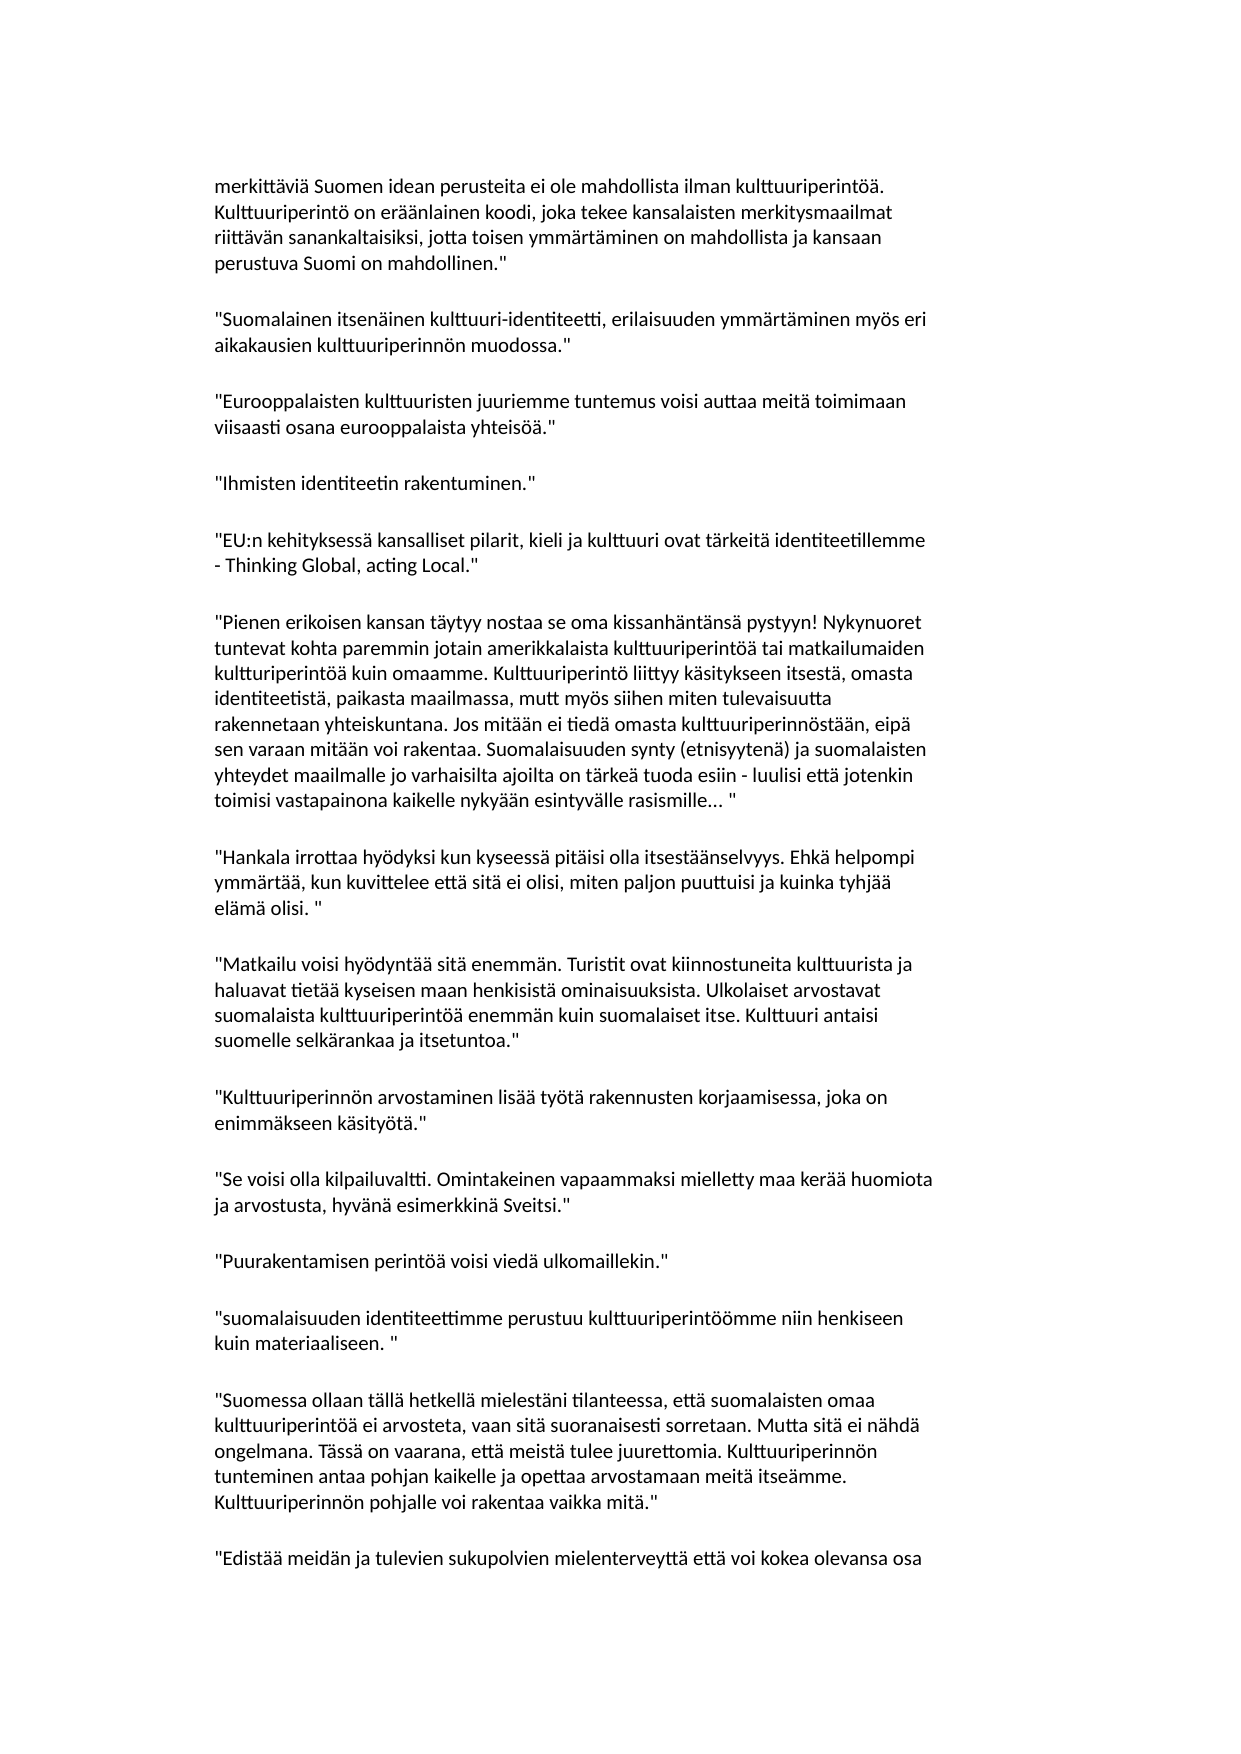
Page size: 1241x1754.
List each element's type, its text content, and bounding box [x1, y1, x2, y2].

table_cell "Se voisi olla kilpailuvaltti. Omintakeinen vapaammaksi mielletty maa kerää huomiota ja arvostusta, hyvänä esimerkkinä Sveitsi." [214, 1143, 952, 1225]
table_cell "Suomessa ollaan tällä hetkellä mielestäni tilanteessa, että suomalaisten omaa kulttuuriperintöä ei arvosteta, vaan sitä suoranaisesti sorretaan. Mutta sitä ei nähdä ongelmana. Tässä on vaarana, että meistä tulee juurettomia. Kulttuuriperinnön tunteminen antaa pohjan kaikelle ja opettaa arvostamaan meitä itseämme. Kulttuuriperinnön pohjalle voi rakentaa vaikka mitä." [214, 1364, 952, 1522]
table_cell "Suomalainen itsenäinen kulttuuri-identiteetti, erilaisuuden ymmärtäminen myös eri aikakausien kulttuuriperinnön muodossa." [214, 283, 952, 365]
table_cell "Pienen erikoisen kansan täytyy nostaa se oma kissanhäntänsä pystyyn! Nykynuoret tuntevat kohta paremmin jotain amerikkalaista kulttuuriperintöä tai matkailumaiden kultturiperintöä kuin omaamme. Kulttuuriperintö liittyy käsitykseen itsestä, omasta identiteetistä, paikasta maailmassa, mutt myös siihen miten tulevaisuutta rakennetaan yhteiskuntana. Jos mitään ei tiedä omasta kulttuuriperinnöstään, eipä sen varaan mitään voi rakentaa. Suomalaisuuden synty (etnisyytenä) ja suomalaisten yhteydet maailmalle jo varhaisilta ajoilta on tärkeä tuoda esiin - luulisi että jotenkin toimisi vastapainona kaikelle nykyään esintyvälle rasismille... " [214, 586, 952, 820]
table_cell "Puurakentamisen perintöä voisi viedä ulkomaillekin." [214, 1225, 952, 1282]
table_cell "Edistää meidän ja tulevien sukupolvien mielenterveyttä että voi kokea olevansa osa [214, 1522, 952, 1579]
table_cell "Kulttuuriperinnön arvostaminen lisää työtä rakennusten korjaamisessa, joka on enimmäkseen käsityötä." [214, 1061, 952, 1143]
table_cell "Ihmisten identiteetin rakentuminen." [214, 447, 952, 504]
table_cell "Eurooppalaisten kulttuuristen juuriemme tuntemus voisi auttaa meitä toimimaan viisaasti osana eurooppalaista yhteisöä." [214, 365, 952, 447]
table_cell "EU:n kehityksessä kansalliset pilarit, kieli ja kulttuuri ovat tärkeitä identiteetillemme - Thinking Global, acting Local." [214, 504, 952, 586]
table_cell "Matkailu voisi hyödyntää sitä enemmän. Turistit ovat kiinnostuneita kulttuurista ja haluavat tietää kyseisen maan henkisistä ominaisuuksista. Ulkolaiset arvostavat suomalaista kulttuuriperintöä enemmän kuin suomalaiset itse. Kulttuuri antaisi suomelle selkärankaa ja itsetuntoa." [214, 928, 952, 1061]
table_cell "suomalaisuuden identiteettimme perustuu kulttuuriperintöömme niin henkiseen kuin materiaaliseen. " [214, 1282, 952, 1364]
table_cell merkittäviä Suomen idean perusteita ei ole mahdollista ilman kulttuuriperintöä. Kulttuuriperintö on eräänlainen koodi, joka tekee kansalaisten merkitysmaailmat riittävän sanankaltaisiksi, jotta toisen ymmärtäminen on mahdollista ja kansaan perustuva Suomi on mahdollinen." [214, 150, 952, 283]
table_cell "Hankala irrottaa hyödyksi kun kyseessä pitäisi olla itsestäänselvyys. Ehkä helpompi ymmärtää, kun kuvittelee että sitä ei olisi, miten paljon puuttuisi ja kuinka tyhjää elämä olisi. " [214, 820, 952, 928]
